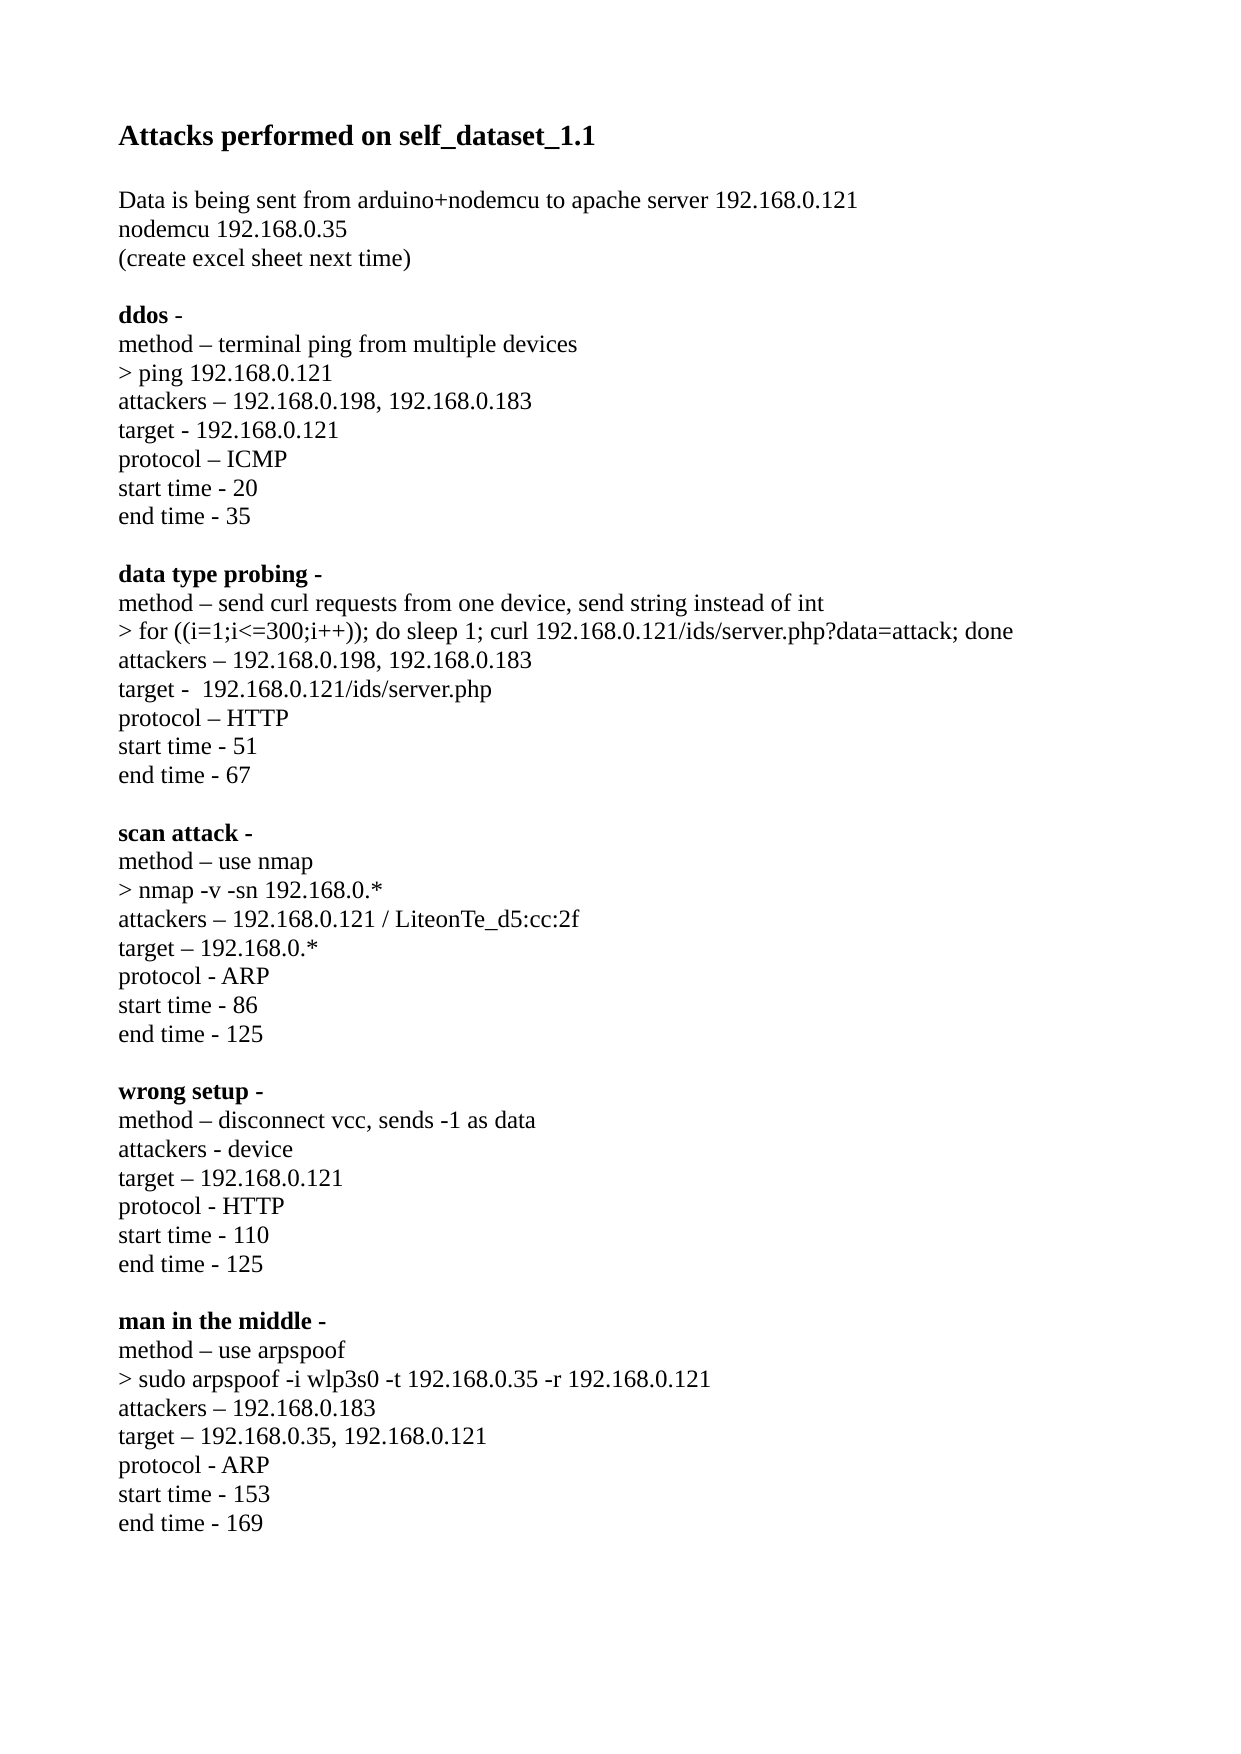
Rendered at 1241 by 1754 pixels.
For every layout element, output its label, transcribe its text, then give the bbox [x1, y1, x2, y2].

text protocol - HTTP [118, 1191, 1122, 1220]
text > sudo arpspoof -i wlp3s0 -t 192.168.0.35 -r 192.168.0.121 [118, 1364, 1122, 1393]
text target - 192.168.0.121 [118, 415, 1122, 444]
text end time - 125 [118, 1249, 1122, 1278]
text data type probing - [118, 559, 1122, 588]
text nodemcu 192.168.0.35 [118, 214, 1122, 243]
text target – 192.168.0.35, 192.168.0.121 [118, 1421, 1122, 1450]
text start time - 51 [118, 731, 1122, 760]
text wrong setup - [118, 1076, 1122, 1105]
text protocol – HTTP [118, 703, 1122, 731]
text attackers – 192.168.0.183 [118, 1393, 1122, 1421]
text protocol – ICMP [118, 444, 1122, 473]
text method – use arpspoof [118, 1335, 1122, 1364]
text Attacks performed on self_dataset_1.1 [118, 118, 1122, 152]
text protocol - ARP [118, 961, 1122, 990]
text method – use nmap [118, 846, 1122, 875]
text end time - 125 [118, 1019, 1122, 1048]
text scan attack - [118, 818, 1122, 846]
text attackers – 192.168.0.121 / LiteonTe_d5:cc:2f [118, 904, 1122, 933]
text attackers – 192.168.0.198, 192.168.0.183 [118, 645, 1122, 674]
text attackers – 192.168.0.198, 192.168.0.183 [118, 386, 1122, 415]
text end time - 67 [118, 760, 1122, 789]
text end time - 169 [118, 1508, 1122, 1536]
text start time - 86 [118, 990, 1122, 1019]
text Data is being sent from arduino+nodemcu to apache server 192.168.0.121 [118, 185, 1122, 214]
text end time - 35 [118, 501, 1122, 530]
text > for ((i=1;i<=300;i++)); do sleep 1; curl 192.168.0.121/ids/server.php?data=attack; done [118, 616, 1122, 645]
text protocol - ARP [118, 1450, 1122, 1479]
text start time - 153 [118, 1479, 1122, 1508]
text start time - 20 [118, 473, 1122, 501]
text start time - 110 [118, 1220, 1122, 1249]
text (create excel sheet next time) [118, 243, 1122, 271]
text target – 192.168.0.121 [118, 1163, 1122, 1191]
text method – send curl requests from one device, send string instead of int [118, 588, 1122, 616]
text method – terminal ping from multiple devices [118, 329, 1122, 358]
text ddos - [118, 300, 1122, 329]
text > nmap -v -sn 192.168.0.* [118, 875, 1122, 904]
text > ping 192.168.0.121 [118, 358, 1122, 386]
text method – disconnect vcc, sends -1 as data [118, 1105, 1122, 1134]
text attackers - device [118, 1134, 1122, 1163]
text target - 192.168.0.121/ids/server.php [118, 674, 1122, 703]
text target – 192.168.0.* [118, 933, 1122, 961]
text man in the middle - [118, 1306, 1122, 1335]
